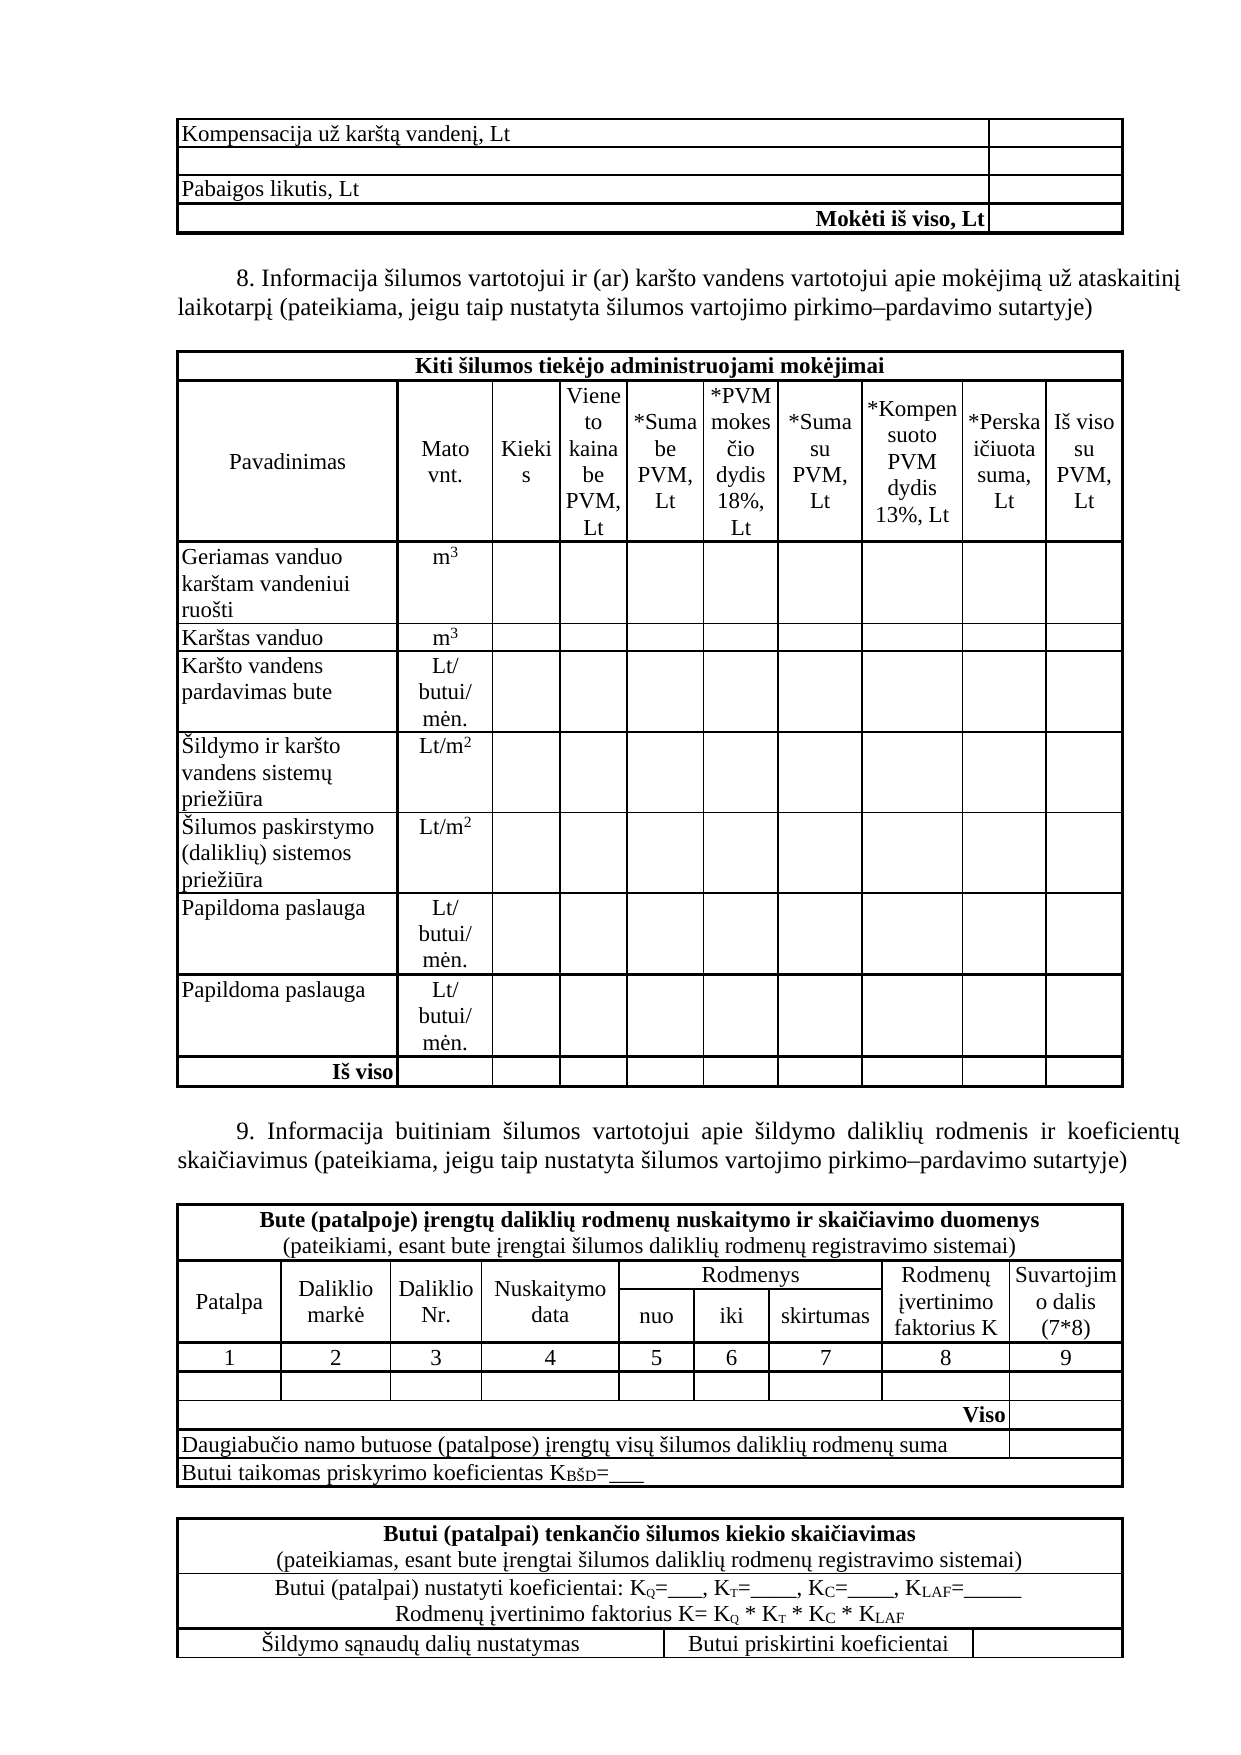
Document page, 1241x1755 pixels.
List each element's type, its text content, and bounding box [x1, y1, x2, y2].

table_cell [628, 624, 703, 650]
table_cell Papildoma paslauga [179, 894, 396, 973]
table_cell [990, 205, 1121, 231]
table_cell 2 [282, 1344, 390, 1370]
table_cell Lt/butui/mėn. [399, 976, 492, 1055]
table_cell Papildoma paslauga [179, 976, 396, 1055]
table_cell [561, 543, 626, 622]
table_header Bute (patalpoje) įrengtų daliklių rodmenų nuskaitymo ir skaičiavimo duomenys (pateikiami, esant bute įrengtai šilumos daliklių rodmenų registravimo sistemai) [179, 1206, 1121, 1258]
table_header Kiti šilumos tiekėjo administruojami mokėjimai [179, 353, 1121, 379]
table_cell [561, 733, 626, 812]
table_cell Vieneto kaina be PVM, Lt [561, 382, 626, 540]
table_cell [704, 543, 777, 622]
table_cell Patalpa [179, 1262, 280, 1341]
table_cell Karšto vandens pardavimas bute [179, 652, 396, 731]
table_cell [990, 148, 1121, 174]
table_cell [561, 624, 626, 650]
table_cell [628, 894, 703, 973]
table_cell [779, 652, 861, 731]
table_cell [779, 813, 861, 892]
table_cell Kompensacija už karštą vandenį, Lt [179, 120, 988, 146]
table_cell Viso [179, 1401, 1009, 1427]
table_cell [863, 813, 962, 892]
table_cell 7 [770, 1344, 881, 1370]
table_cell [863, 894, 962, 973]
table_cell 9 [1010, 1344, 1121, 1370]
table_cell [863, 976, 962, 1055]
table_cell iki [695, 1290, 768, 1341]
table_cell [704, 624, 777, 650]
table_cell [493, 894, 559, 973]
table_cell [493, 652, 559, 731]
table_cell [704, 813, 777, 892]
table_cell [963, 652, 1045, 731]
table_cell Lt/m2 [399, 733, 492, 812]
table_cell [963, 624, 1045, 650]
table_cell 8 [883, 1344, 1009, 1370]
table_cell Nuskaitymo data [482, 1262, 618, 1341]
table_cell [493, 1058, 559, 1084]
table_cell [1010, 1431, 1121, 1457]
table_cell Pavadinimas [179, 382, 396, 540]
table_cell [561, 894, 626, 973]
table_cell *Suma be PVM, Lt [628, 382, 703, 540]
table_cell Butui (patalpai) nustatyti koeficientai: Kq=___, Kt=____, KC=____, KLAF=_____ Rodmenų įvertinimo faktorius K= Kq * Kt * KC * KLAF [179, 1574, 1121, 1627]
table_cell Iš viso su PVM, Lt [1047, 382, 1121, 540]
table_cell [963, 733, 1045, 812]
table_cell skirtumas [770, 1290, 881, 1341]
table_cell Kiekis [493, 382, 559, 540]
table_cell [1047, 543, 1121, 622]
table_cell [561, 813, 626, 892]
table_cell [1010, 1401, 1121, 1427]
table_cell *Kompensuoto PVM dydis 13%, Lt [863, 382, 962, 540]
table_cell [704, 894, 777, 973]
table_cell Mato vnt. [399, 382, 492, 540]
table_cell Pabaigos likutis, Lt [179, 176, 988, 202]
table_cell [493, 976, 559, 1055]
table_cell [990, 120, 1121, 146]
table_cell Daugiabučio namo butuose (patalpose) įrengtų visų šilumos daliklių rodmenų suma [179, 1431, 1009, 1457]
table_cell m3 [399, 543, 492, 622]
table_cell m3 [399, 624, 492, 650]
table_cell [493, 624, 559, 650]
table_cell [561, 652, 626, 731]
table_cell [628, 543, 703, 622]
table_cell Šildymo sąnaudų dalių nustatymas [179, 1630, 663, 1656]
table_cell Butui taikomas priskyrimo koeficientas KBŠD=___ [179, 1459, 1121, 1485]
table_cell [779, 894, 861, 973]
text 9. Informacija buitiniam šilumos vartotojui apie šildymo daliklių rodmenis ir koeficientų skaičiavimus (pateikiama, jeigu taip nustatyta šilumos vartojimo pirkimo–pardavimo sutartyje) [177, 1116, 1181, 1174]
table_cell [620, 1373, 693, 1399]
table_cell Šilumos paskirstymo (daliklių) sistemos priežiūra [179, 813, 396, 892]
table_cell [779, 624, 861, 650]
table_cell Geriamas vanduo karštam vandeniui ruošti [179, 543, 396, 622]
table_cell [1047, 976, 1121, 1055]
table_cell Iš viso [179, 1058, 396, 1084]
table_cell [561, 976, 626, 1055]
table_cell [770, 1373, 881, 1399]
text 8. Informacija šilumos vartotojui ir (ar) karšto vandens vartotojui apie mokėjimą už ataskaitinį laikotarpį (pateikiama, jeigu taip nustatyta šilumos vartojimo pirkimo–pardavimo sutartyje) [177, 263, 1181, 321]
table_cell Butui priskirtini koeficientai [665, 1630, 972, 1656]
table_cell [704, 1058, 777, 1084]
table_cell 4 [482, 1344, 618, 1370]
table_cell [779, 543, 861, 622]
table_cell [179, 1373, 280, 1399]
table_cell [863, 624, 962, 650]
table_cell 1 [179, 1344, 280, 1370]
table_cell Rodmenų įvertinimo faktorius K [883, 1262, 1009, 1341]
table_cell [974, 1630, 1121, 1656]
table_cell [1047, 1058, 1121, 1084]
table_cell [863, 652, 962, 731]
table_cell Mokėti iš viso, Lt [179, 205, 988, 231]
table_cell [990, 176, 1121, 202]
table_cell [282, 1373, 390, 1399]
table_cell [963, 894, 1045, 973]
table_cell Suvartojimo dalis (7*8) [1010, 1262, 1121, 1341]
table_cell [493, 543, 559, 622]
table_cell Lt/butui/mėn. [399, 652, 492, 731]
table_cell [628, 733, 703, 812]
table_cell [399, 1058, 492, 1084]
table_cell [963, 543, 1045, 622]
table_cell *Suma su PVM, Lt [779, 382, 861, 540]
table_cell Lt/m2 [399, 813, 492, 892]
table_cell [1047, 652, 1121, 731]
table_cell [493, 813, 559, 892]
table_cell Karštas vanduo [179, 624, 396, 650]
table_cell [179, 148, 988, 174]
table_cell *Perskaičiuota suma, Lt [963, 382, 1045, 540]
table_cell [493, 733, 559, 812]
table_cell *PVM mokesčio dydis 18%, Lt [704, 382, 777, 540]
table_cell 6 [695, 1344, 768, 1370]
table_cell [561, 1058, 626, 1084]
table_cell [391, 1373, 481, 1399]
table_cell Daliklio Nr. [391, 1262, 481, 1341]
table_cell [695, 1373, 768, 1399]
table_cell Lt/butui/mėn. [399, 894, 492, 973]
table_cell [863, 543, 962, 622]
table_cell [1047, 894, 1121, 973]
table_cell [628, 652, 703, 731]
table_cell [863, 733, 962, 812]
table_cell [628, 1058, 703, 1084]
table_cell [704, 976, 777, 1055]
table_cell [482, 1373, 618, 1399]
table_cell [1047, 624, 1121, 650]
table_cell [863, 1058, 962, 1084]
table_cell Daliklio markė [282, 1262, 390, 1341]
table_cell [1047, 813, 1121, 892]
table_cell [963, 1058, 1045, 1084]
table_cell [628, 976, 703, 1055]
table_cell [779, 1058, 861, 1084]
table_cell nuo [620, 1290, 693, 1341]
table_cell 3 [391, 1344, 481, 1370]
table_cell [704, 652, 777, 731]
table_cell [628, 813, 703, 892]
table_cell [1047, 733, 1121, 812]
table_cell [963, 813, 1045, 892]
table_cell [779, 976, 861, 1055]
table_header Butui (patalpai) tenkančio šilumos kiekio skaičiavimas (pateikiamas, esant bute įrengtai šilumos daliklių rodmenų registravimo sistemai) [179, 1520, 1121, 1573]
table_cell [883, 1373, 1009, 1399]
table_cell 5 [620, 1344, 693, 1370]
table_cell [963, 976, 1045, 1055]
table_cell Šildymo ir karšto vandens sistemų priežiūra [179, 733, 396, 812]
table_cell [779, 733, 861, 812]
table_cell [1010, 1373, 1121, 1399]
table_cell Rodmenys [620, 1262, 881, 1288]
table_cell [704, 733, 777, 812]
